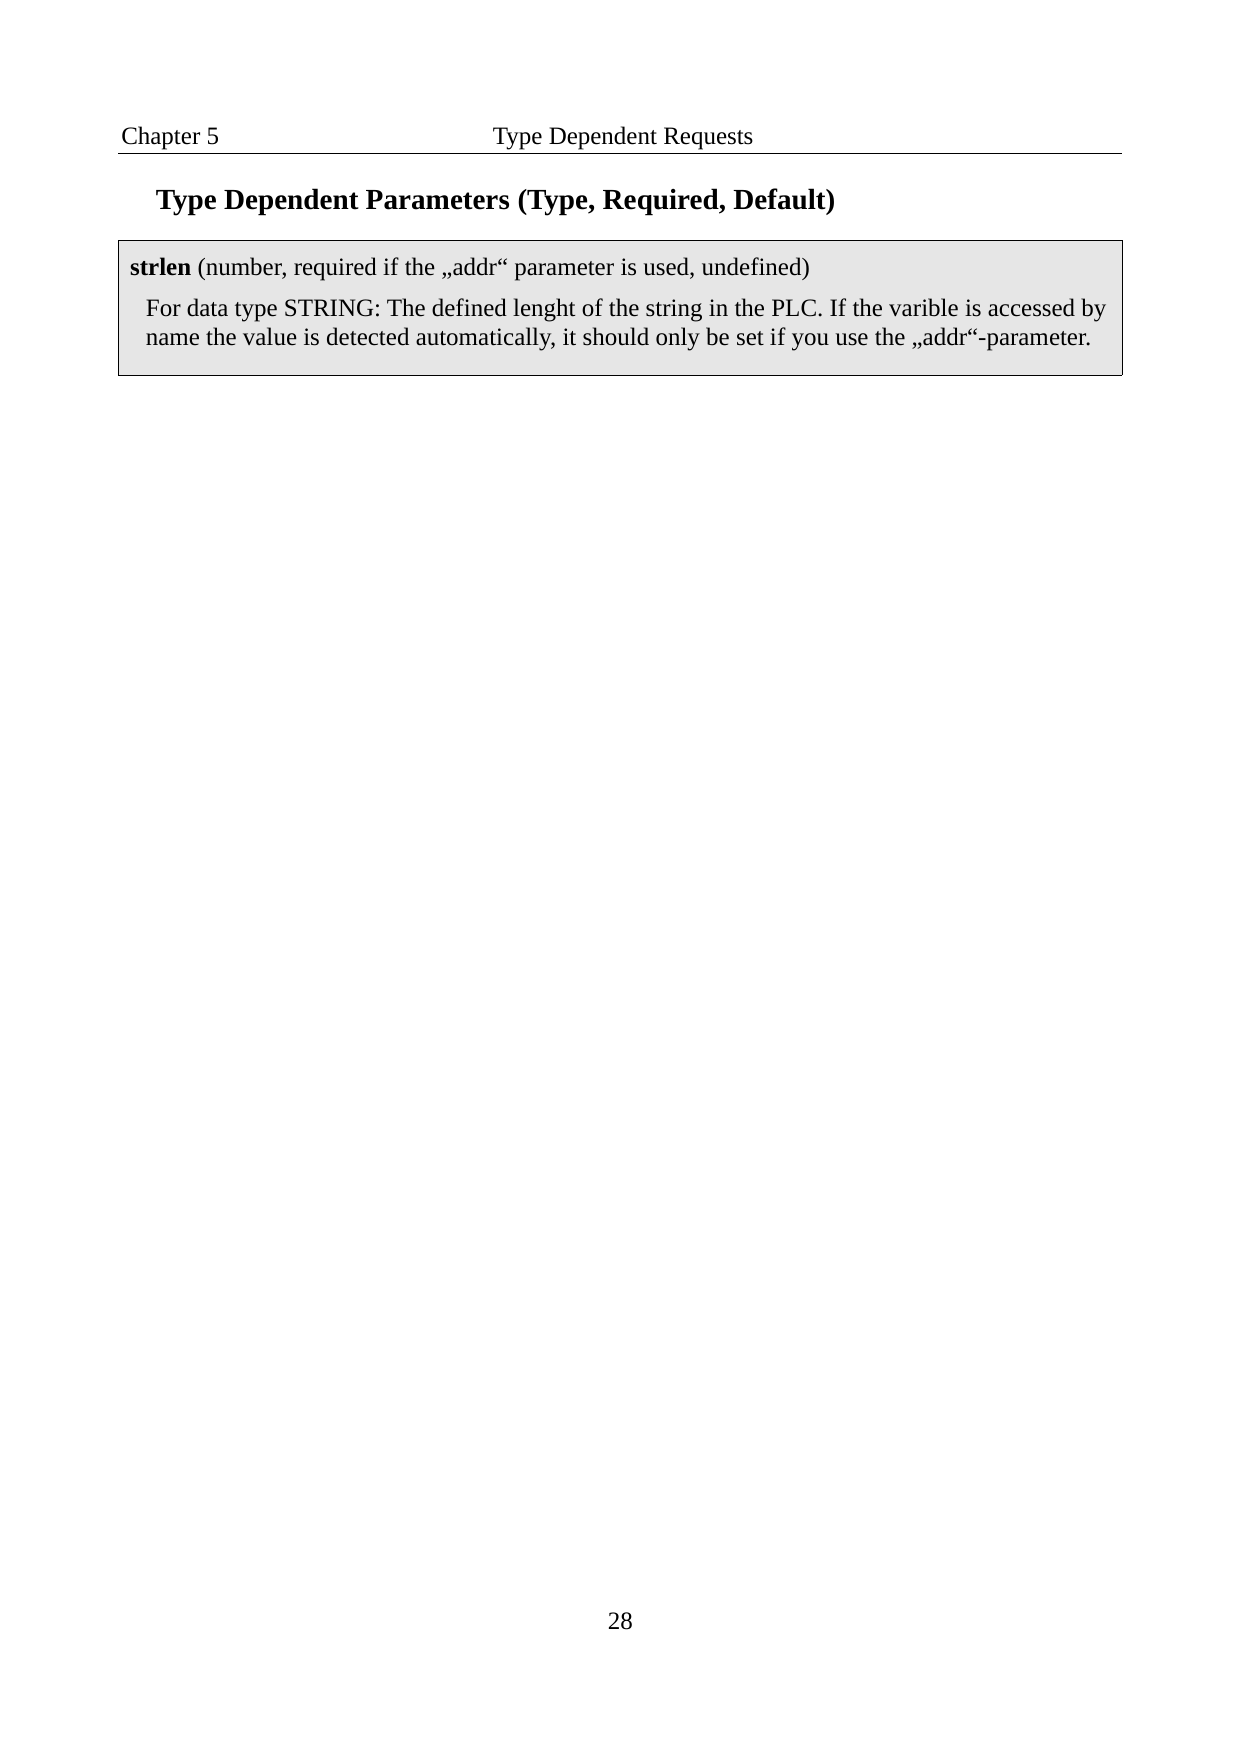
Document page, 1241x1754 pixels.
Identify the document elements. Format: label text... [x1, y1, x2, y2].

table_header strlen (number, required if the „addr“ parameter is used, undefined) For data type STRING: The defined lenght of the string in the PLC. If the varible is accessed by name the value is detected automatically, it should only be set if you use the „addr“-parameter. [119, 241, 1122, 375]
subtitle Type Dependent Parameters (Type, Required, Default) [156, 182, 1122, 216]
